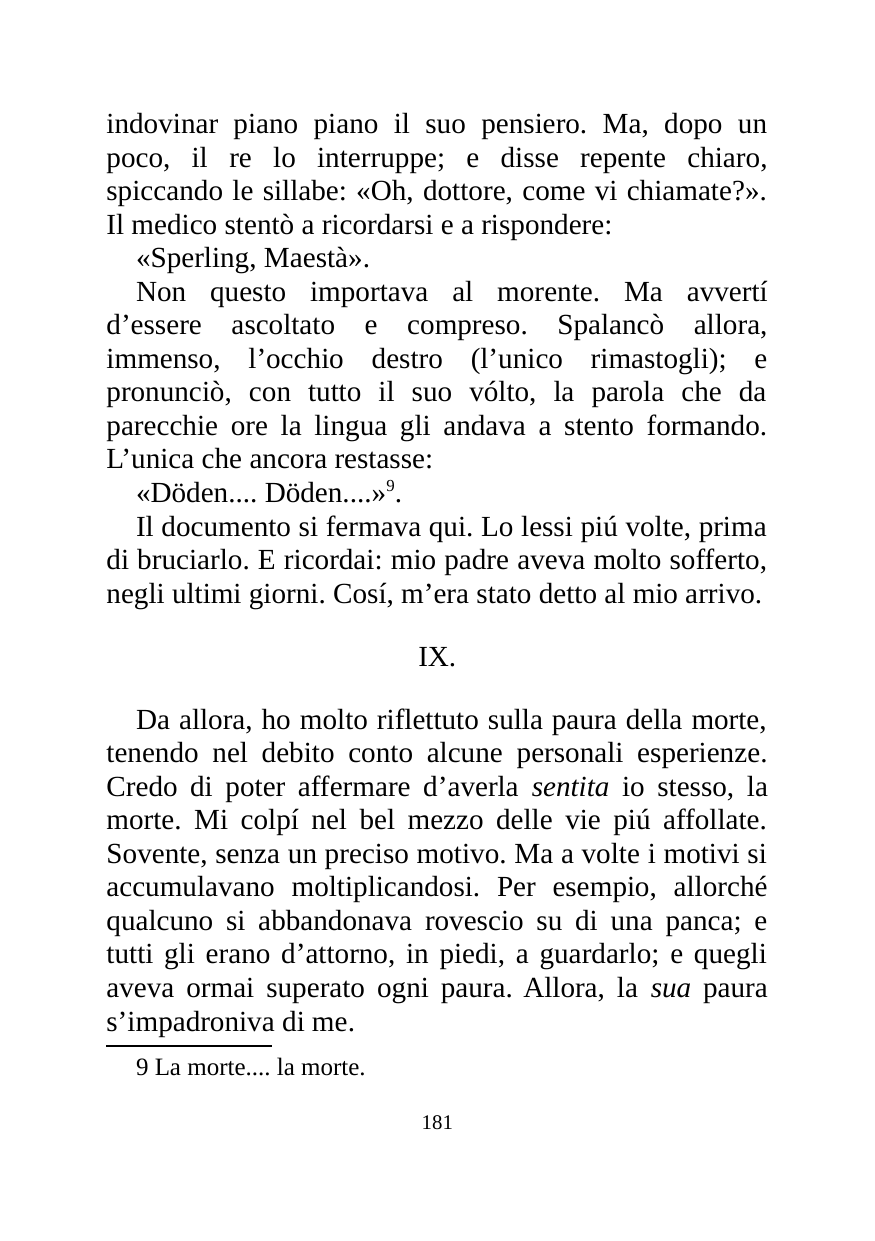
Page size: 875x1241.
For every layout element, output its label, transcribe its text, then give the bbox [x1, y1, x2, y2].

text «Sperling, Maestà». [106, 240, 768, 274]
text Non questo importava al morente. Ma avvertí d’essere ascoltato e compreso. Spalancò allora, immenso, l’occhio destro (l’unico rimastogli); e pronunciò, con tutto il suo vólto, la parola che da parecchie ore la lingua gli andava a stento formando. L’unica che ancora restasse: [106, 274, 768, 475]
text La morte.... la morte. [106, 1052, 768, 1080]
text «Döden.... Döden....». [106, 475, 768, 509]
text indovinar piano piano il suo pensiero. Ma, dopo un poco, il re lo interruppe; e disse repente chiaro, spiccando le sillabe: «Oh, dottore, come vi chiamate?». Il medico stentò a ricordarsi e a rispondere: [106, 106, 768, 240]
subtitle IX. [106, 639, 768, 672]
text Da allora, ho molto riflettuto sulla paura della morte, tenendo nel debito conto alcune personali esperienze. Credo di poter affermare d’averla sentita io stesso, la morte. Mi colpí nel bel mezzo delle vie piú affollate. Sovente, senza un preciso motivo. Ma a volte i motivi si accumulavano moltiplicandosi. Per esempio, allorché qualcuno si abbandonava rovescio su di una panca; e tutti gli erano d’attorno, in piedi, a guardarlo; e quegli aveva ormai superato ogni paura. Allora, la sua paura s’impadroniva di me. [106, 702, 768, 1037]
text Il documento si fermava qui. Lo lessi piú volte, prima di bruciarlo. E ricordai: mio padre aveva molto sofferto, negli ultimi giorni. Cosí, m’era stato detto al mio arrivo. [106, 509, 768, 609]
